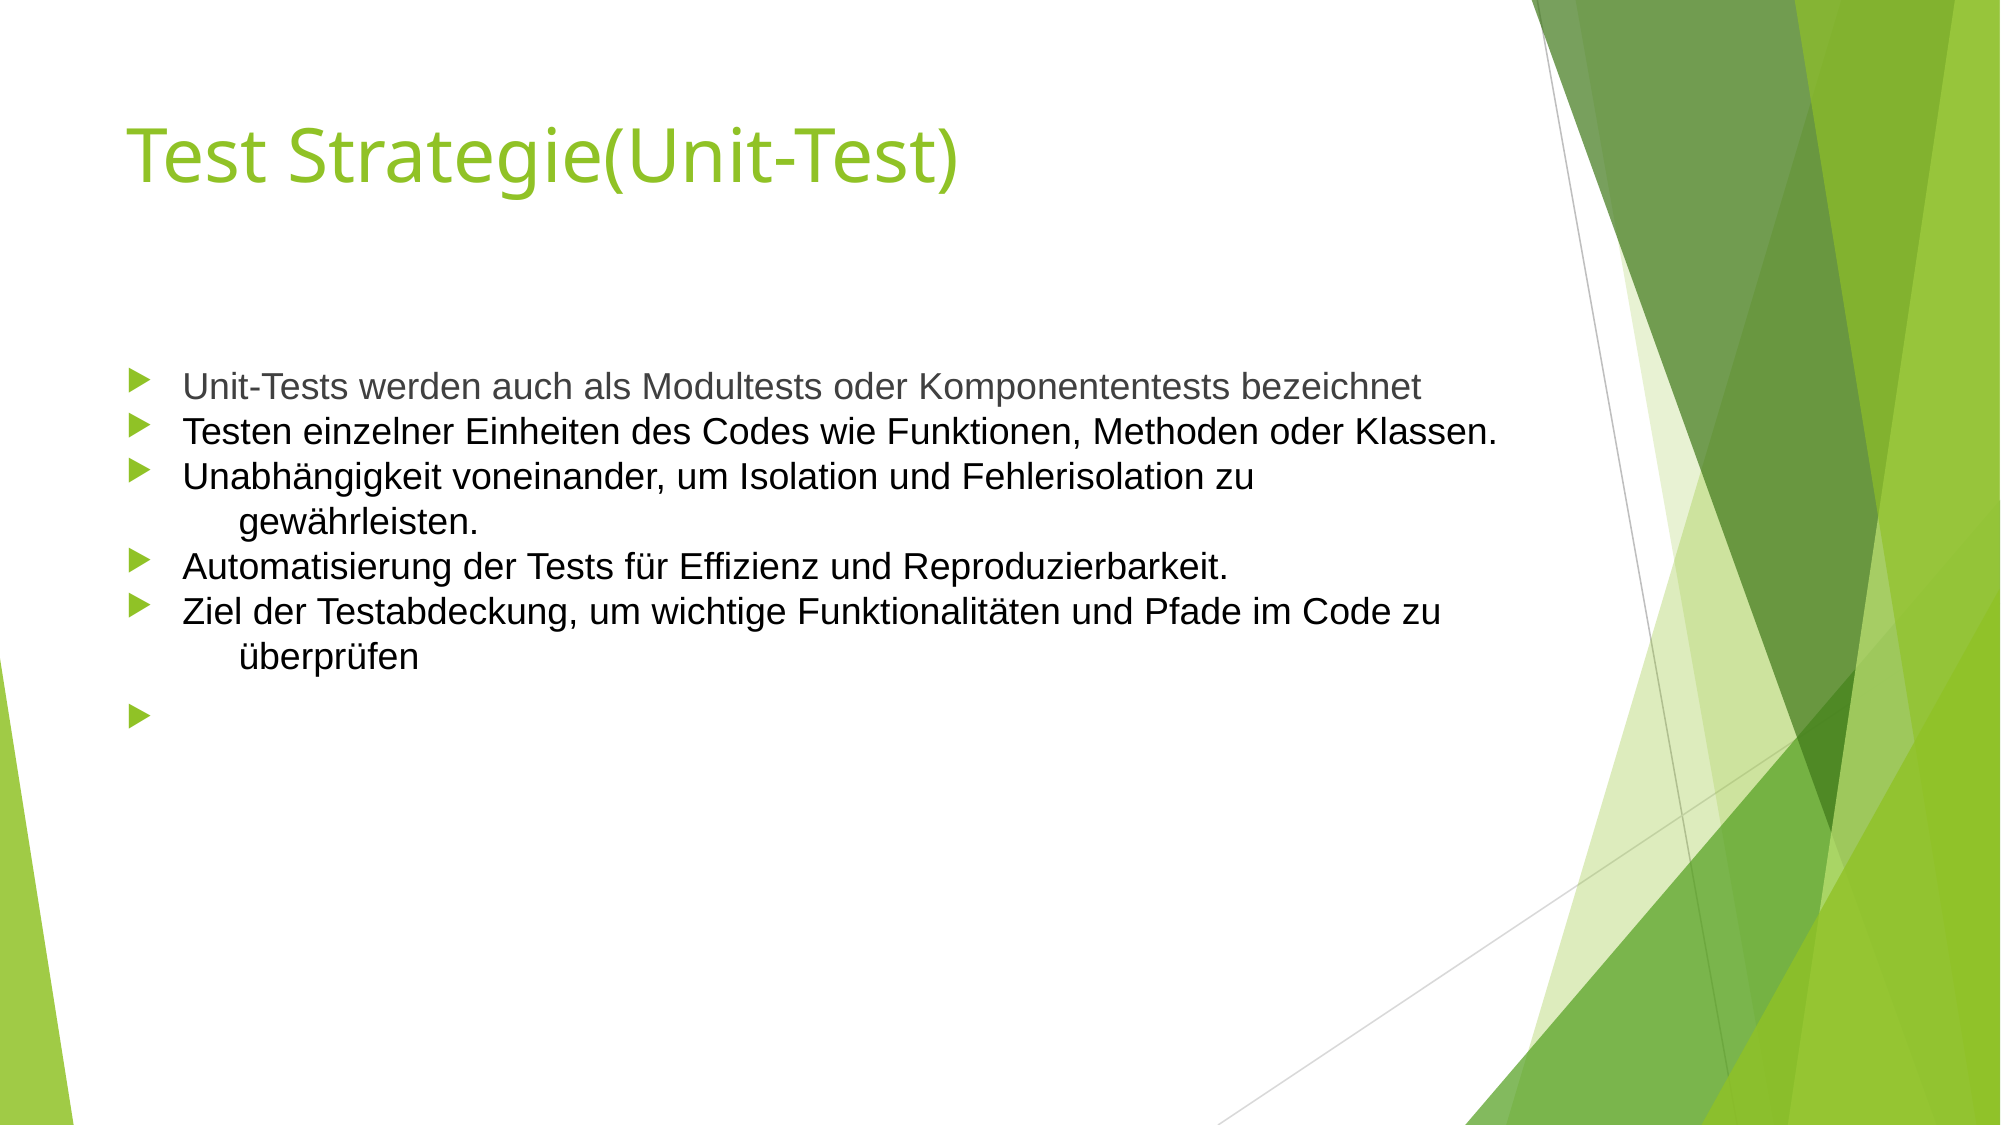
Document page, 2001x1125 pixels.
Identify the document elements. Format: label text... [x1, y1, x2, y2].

list Unit-Tests werden auch als Modultests oder Komponententests bezeichnet Testen einzelner Einheiten des Codes wie Funktionen, Methoden oder Klassen. Unabhängigkeit voneinander, um Isolation und Fehlerisolation zu gewährleisten. Automatisierung der Tests für Effizienz und Reproduzierbarkeit. Ziel der Testabdeckung, um wichtige Funktionalitäten und Pfade im Code zu überprüfen [111, 354, 1522, 992]
title Test Strategie(Unit-Test) [111, 99, 1522, 317]
